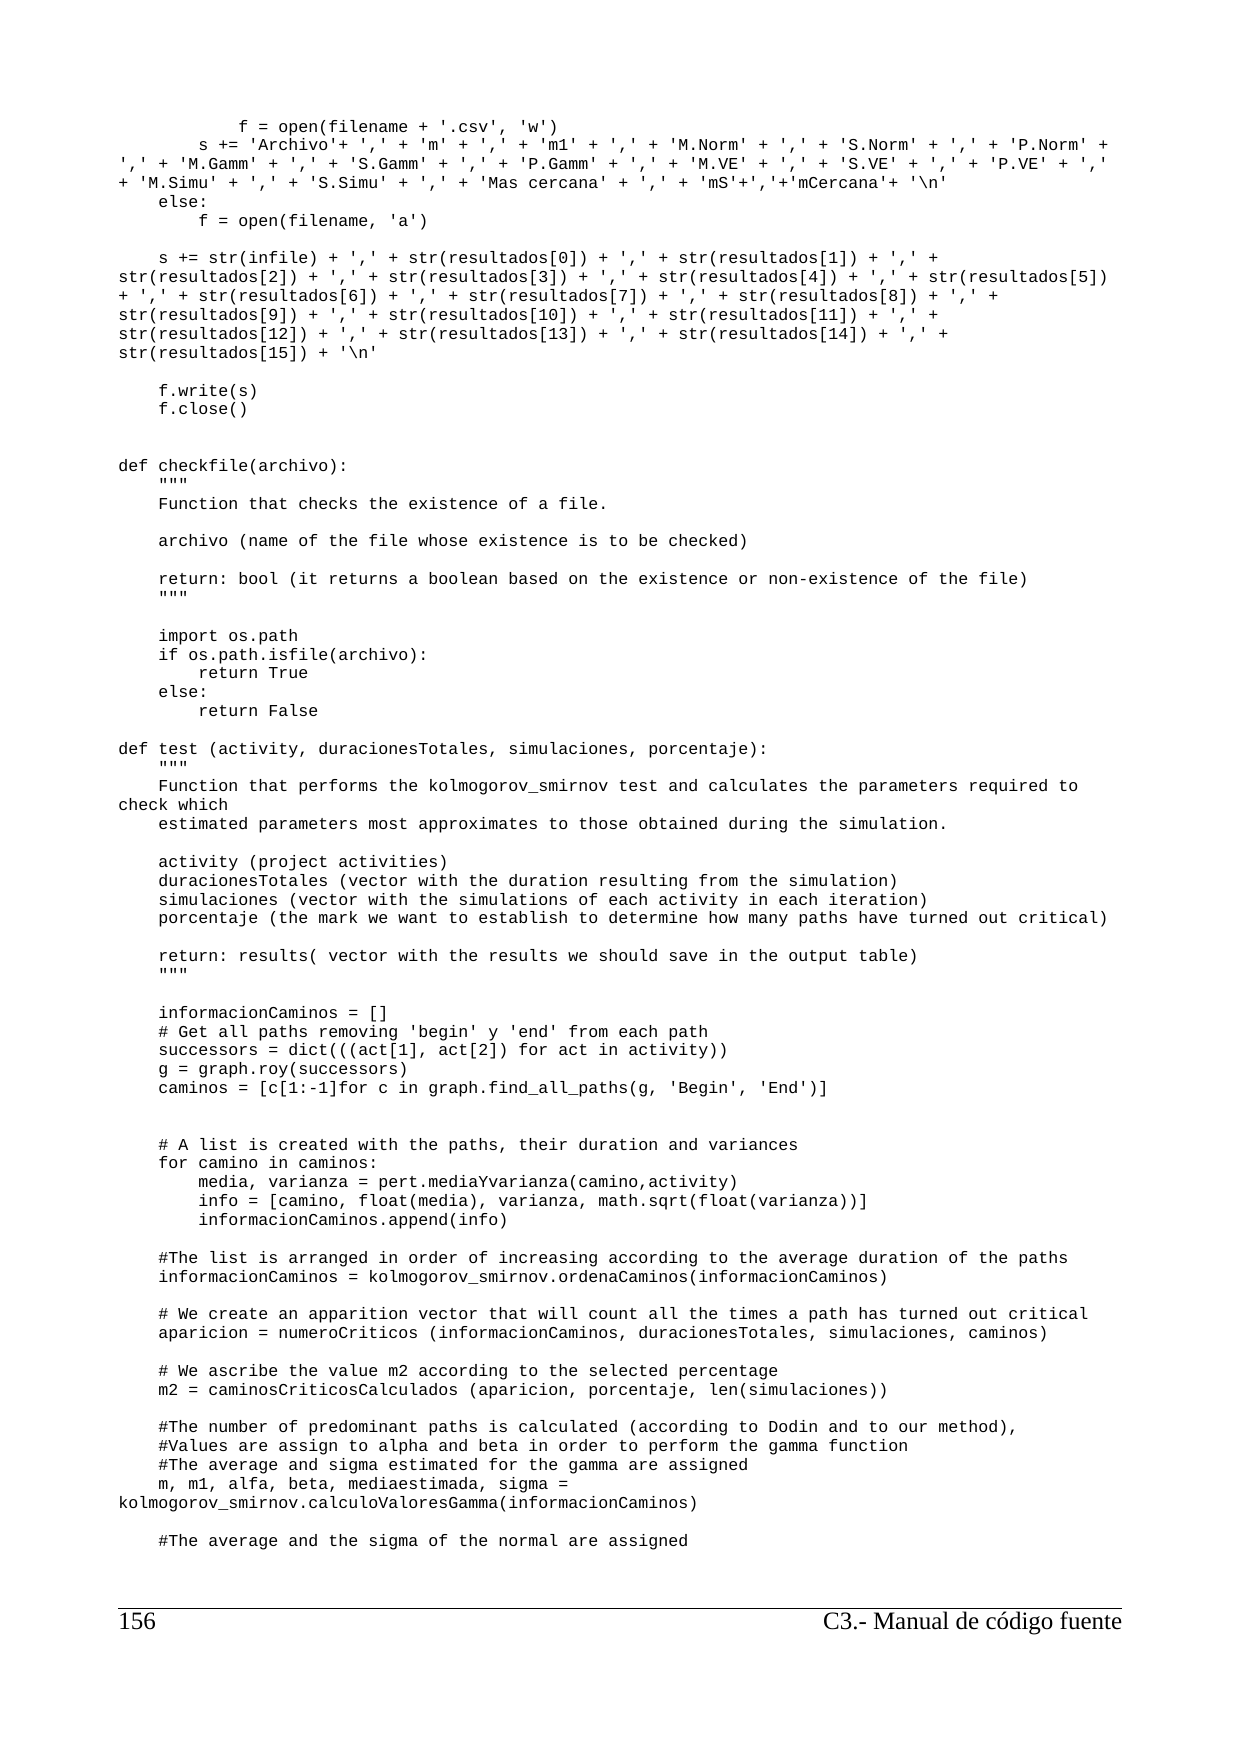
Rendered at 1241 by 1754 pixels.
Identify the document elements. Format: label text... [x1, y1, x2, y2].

text caminos = [c[1:-1]for c in graph.find_all_paths(g, 'Begin', 'End')] [118, 1080, 1122, 1098]
text g = graph.roy(successors) [118, 1061, 1122, 1080]
text import os.path [118, 627, 1122, 646]
text #The average and sigma estimated for the gamma are assigned [118, 1457, 1122, 1476]
text f = open(filename + '.csv', 'w') [118, 118, 1122, 137]
text activity (project activities) [118, 853, 1122, 872]
text #The list is arranged in order of increasing according to the average duration of the paths [118, 1249, 1122, 1268]
text """ [118, 759, 1122, 778]
text # We ascribe the value m2 according to the selected percentage [118, 1362, 1122, 1381]
text """ [118, 476, 1122, 495]
text #Values are assign to alpha and beta in order to perform the gamma function [118, 1438, 1122, 1457]
text f = open(filename, 'a') [118, 212, 1122, 231]
text media, varianza = pert.mediaYvarianza(camino,activity) [118, 1174, 1122, 1193]
text porcentaje (the mark we want to establish to determine how many paths have turned out critical) [118, 910, 1122, 929]
text #The average and the sigma of the normal are assigned [118, 1532, 1122, 1551]
text informacionCaminos = [] [118, 1004, 1122, 1023]
text for camino in caminos: [118, 1155, 1122, 1174]
text return: bool (it returns a boolean based on the existence or non-existence of the file) [118, 571, 1122, 589]
text # We create an apparition vector that will count all the times a path has turned out critical [118, 1306, 1122, 1325]
text duracionesTotales (vector with the duration resulting from the simulation) [118, 872, 1122, 891]
text m2 = caminosCriticosCalculados (aparicion, porcentaje, len(simulaciones)) [118, 1381, 1122, 1400]
text else: [118, 193, 1122, 212]
text # A list is created with the paths, their duration and variances [118, 1136, 1122, 1155]
text f.write(s) [118, 382, 1122, 401]
text return False [118, 703, 1122, 721]
text f.close() [118, 401, 1122, 420]
text """ [118, 589, 1122, 608]
text # Get all paths removing 'begin' y 'end' from each path [118, 1023, 1122, 1042]
text s += str(infile) + ',' + str(resultados[0]) + ',' + str(resultados[1]) + ',' + str(resultados[2]) + ',' + str(resultados[3]) + ',' + str(resultados[4]) + ',' + str(resultados[5]) + ',' + str(resultados[6]) + ',' + str(resultados[7]) + ',' + str(resultados[8]) + ',' + str(resultados[9]) + ',' + str(resultados[10]) + ',' + str(resultados[11]) + ',' + str(resultados[12]) + ',' + str(resultados[13]) + ',' + str(resultados[14]) + ',' + str(resultados[15]) + '\n' [118, 250, 1122, 363]
text informacionCaminos = kolmogorov_smirnov.ordenaCaminos(informacionCaminos) [118, 1268, 1122, 1287]
text def checkfile(archivo): [118, 457, 1122, 476]
text if os.path.isfile(archivo): [118, 646, 1122, 665]
text archivo (name of the file whose existence is to be checked) [118, 533, 1122, 552]
text Function that performs the kolmogorov_smirnov test and calculates the parameters required to check which [118, 778, 1122, 816]
text Function that checks the existence of a file. [118, 495, 1122, 514]
text def test (activity, duracionesTotales, simulaciones, porcentaje): [118, 740, 1122, 759]
text return: results( vector with the results we should save in the output table) [118, 948, 1122, 967]
text estimated parameters most approximates to those obtained during the simulation. [118, 816, 1122, 834]
text successors = dict(((act[1], act[2]) for act in activity)) [118, 1042, 1122, 1061]
text aparicion = numeroCriticos (informacionCaminos, duracionesTotales, simulaciones, caminos) [118, 1325, 1122, 1344]
text return True [118, 665, 1122, 684]
text informacionCaminos.append(info) [118, 1212, 1122, 1231]
text m, m1, alfa, beta, mediaestimada, sigma = kolmogorov_smirnov.calculoValoresGamma(informacionCaminos) [118, 1476, 1122, 1513]
text simulaciones (vector with the simulations of each activity in each iteration) [118, 891, 1122, 910]
text #The number of predominant paths is calculated (according to Dodin and to our method), [118, 1419, 1122, 1438]
text s += 'Archivo'+ ',' + 'm' + ',' + 'm1' + ',' + 'M.Norm' + ',' + 'S.Norm' + ',' + 'P.Norm' + ',' + 'M.Gamm' + ',' + 'S.Gamm' + ',' + 'P.Gamm' + ',' + 'M.VE' + ',' + 'S.VE' + ',' + 'P.VE' + ',' + 'M.Simu' + ',' + 'S.Simu' + ',' + 'Mas cercana' + ',' + 'mS'+','+'mCercana'+ '\n' [118, 137, 1122, 193]
text info = [camino, float(media), varianza, math.sqrt(float(varianza))] [118, 1193, 1122, 1212]
text """ [118, 967, 1122, 985]
text else: [118, 684, 1122, 703]
